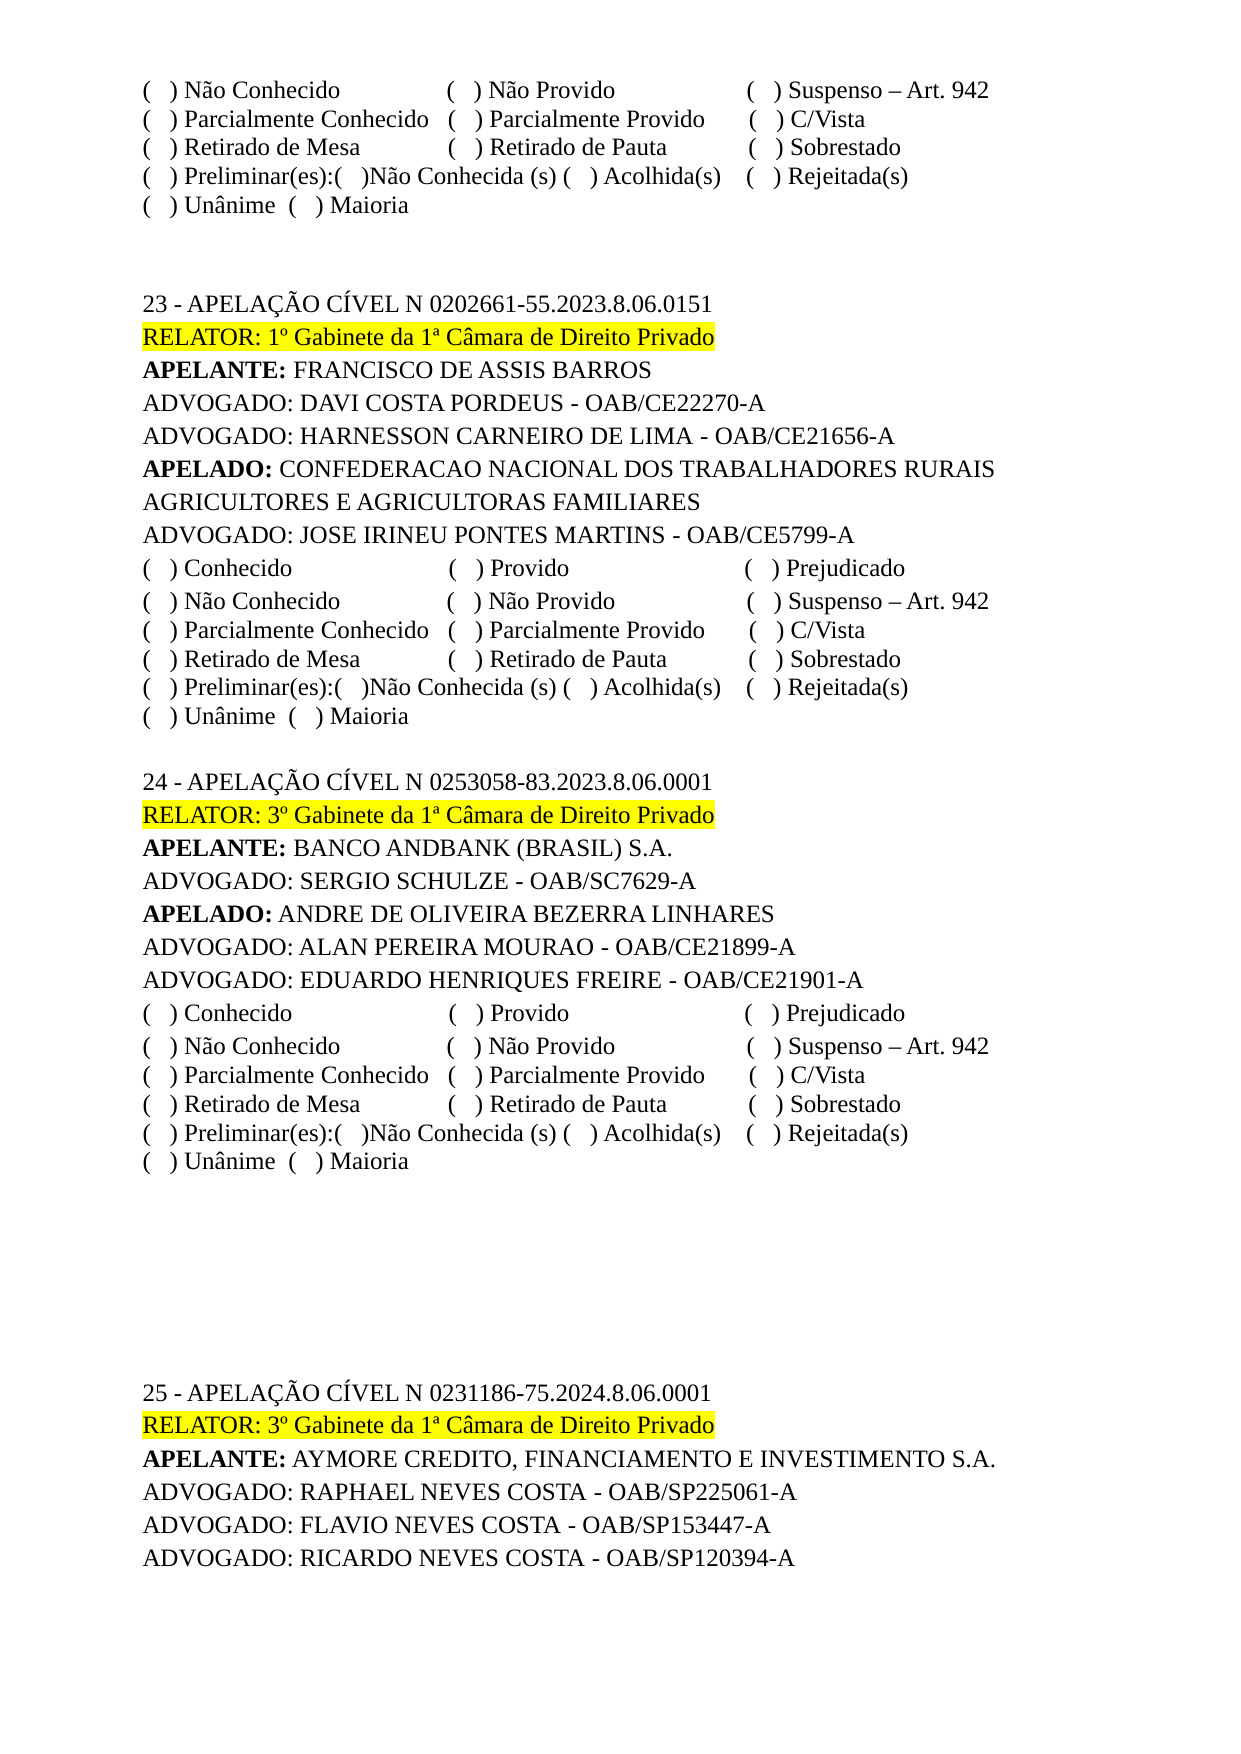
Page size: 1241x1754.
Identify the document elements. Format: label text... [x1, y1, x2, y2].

text ( ) Parcialmente Conhecido ( ) Parcialmente Provido ( ) C/Vista [142, 1060, 1141, 1089]
text ( ) Unânime ( ) Maioria 24 - APELAÇÃO CÍVEL N 0253058-83.2023.8.06.0001 RELATOR: 3º Gabinete da 1ª Câmara de Direito Privado APELANTE: BANCO ANDBANK (BRASIL) S.A. ADVOGADO: SERGIO SCHULZE - OAB/SC7629-A APELADO: ANDRE DE OLIVEIRA BEZERRA LINHARES ADVOGADO: ALAN PEREIRA MOURAO - OAB/CE21899-A ADVOGADO: EDUARDO HENRIQUES FREIRE - OAB/CE21901-A ( ) Conhecido ( ) Provido ( ) Prejudicado [142, 701, 1141, 1027]
text ( ) Preliminar(es):( )Não Conhecida (s) ( ) Acolhida(s) ( ) Rejeitada(s) [142, 672, 1141, 701]
text ( ) Retirado de Mesa ( ) Retirado de Pauta ( ) Sobrestado [142, 1089, 1141, 1118]
text ( ) Não Conhecido ( ) Não Provido ( ) Suspenso – Art. 942 [142, 1031, 1141, 1060]
text ( ) Não Conhecido ( ) Não Provido ( ) Suspenso – Art. 942 [142, 75, 1141, 104]
text ( ) Parcialmente Conhecido ( ) Parcialmente Provido ( ) C/Vista [142, 615, 1141, 644]
text ( ) Não Conhecido ( ) Não Provido ( ) Suspenso – Art. 942 [142, 586, 1141, 615]
text ( ) Preliminar(es):( )Não Conhecida (s) ( ) Acolhida(s) ( ) Rejeitada(s) [142, 161, 1141, 190]
text ( ) Preliminar(es):( )Não Conhecida (s) ( ) Acolhida(s) ( ) Rejeitada(s) [142, 1118, 1141, 1146]
text ( ) Retirado de Mesa ( ) Retirado de Pauta ( ) Sobrestado [142, 132, 1141, 161]
text ( ) Unânime ( ) Maioria [142, 1146, 1141, 1274]
text ( ) Unânime ( ) Maioria 23 - APELAÇÃO CÍVEL N 0202661-55.2023.8.06.0151 RELATOR: 1º Gabinete da 1ª Câmara de Direito Privado APELANTE: FRANCISCO DE ASSIS BARROS ADVOGADO: DAVI COSTA PORDEUS - OAB/CE22270-A ADVOGADO: HARNESSON CARNEIRO DE LIMA - OAB/CE21656-A APELADO: CONFEDERACAO NACIONAL DOS TRABALHADORES RURAIS AGRICULTORES E AGRICULTORAS FAMILIARES ADVOGADO: JOSE IRINEU PONTES MARTINS - OAB/CE5799-A ( ) Conhecido ( ) Provido ( ) Prejudicado [142, 190, 1141, 582]
text ( ) Parcialmente Conhecido ( ) Parcialmente Provido ( ) C/Vista [142, 104, 1141, 132]
text 25 - APELAÇÃO CÍVEL N 0231186-75.2024.8.06.0001 RELATOR: 3º Gabinete da 1ª Câmara de Direito Privado APELANTE: AYMORE CREDITO, FINANCIAMENTO E INVESTIMENTO S.A. ADVOGADO: RAPHAEL NEVES COSTA - OAB/SP225061-A ADVOGADO: FLAVIO NEVES COSTA - OAB/SP153447-A ADVOGADO: RICARDO NEVES COSTA - OAB/SP120394-A [142, 1378, 1141, 1571]
text ( ) Retirado de Mesa ( ) Retirado de Pauta ( ) Sobrestado [142, 644, 1141, 672]
